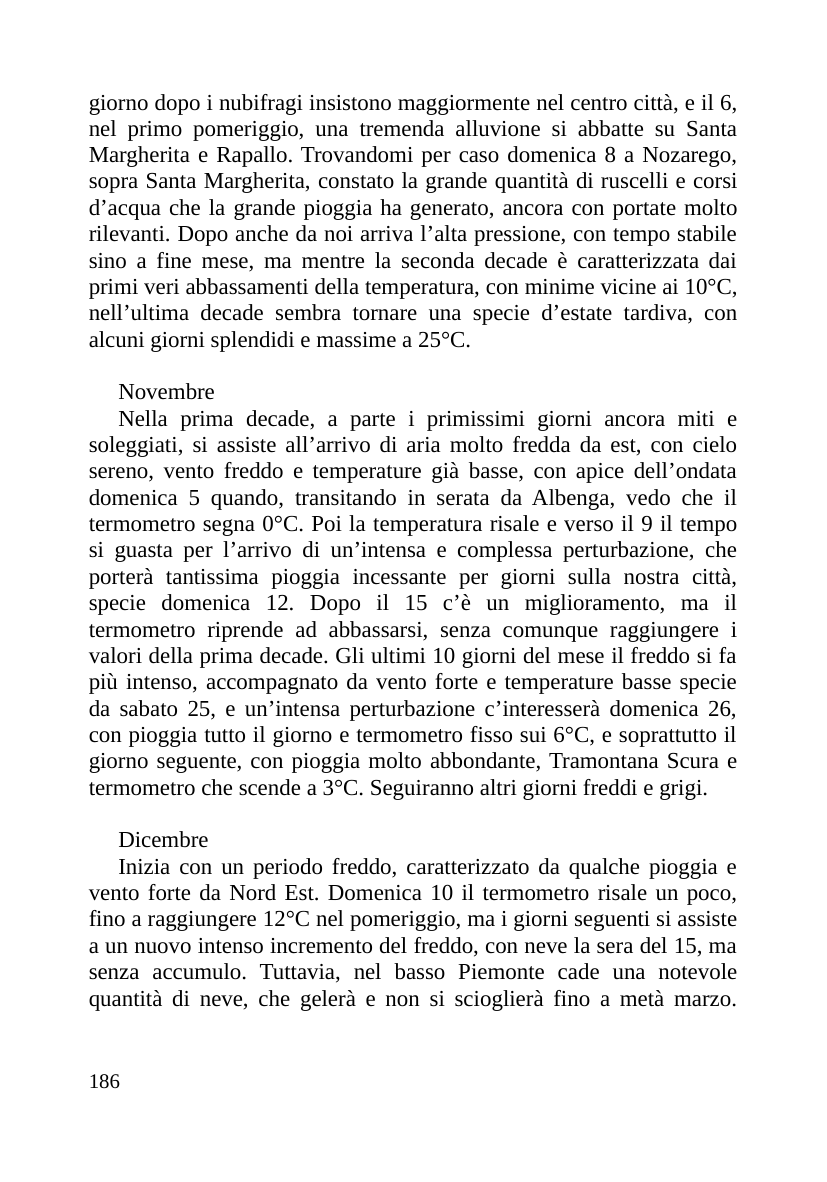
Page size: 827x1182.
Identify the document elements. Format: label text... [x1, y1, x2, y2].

text giorno dopo i nubifragi insistono maggiormente nel centro città, e il 6, nel primo pomeriggio, una tremenda alluvione si abbatte su Santa Margherita e Rapallo. Trovandomi per caso domenica 8 a Nozarego, sopra Santa Margherita, constato la grande quantità di ruscelli e corsi d’acqua che la grande pioggia ha generato, ancora con portate molto rilevanti. Dopo anche da noi arriva l’alta pressione, con tempo stabile sino a fine mese, ma mentre la seconda decade è caratterizzata dai primi veri abbassamenti della temperatura, con minime vicine ai 10°C, nell’ultima decade sembra tornare una specie d’estate tardiva, con alcuni giorni splendidi e massime a 25°C. [88, 88, 738, 352]
text Dicembre [88, 826, 738, 853]
text Nella prima decade, a parte i primissimi giorni ancora miti e soleggiati, si assiste all’arrivo di aria molto fredda da est, con cielo sereno, vento freddo e temperature già basse, con apice dell’ondata domenica 5 quando, transitando in serata da Albenga, vedo che il termometro segna 0°C. Poi la temperatura risale e verso il 9 il tempo si guasta per l’arrivo di un’intensa e complessa perturbazione, che porterà tantissima pioggia incessante per giorni sulla nostra città, specie domenica 12. Dopo il 15 c’è un miglioramento, ma il termometro riprende ad abbassarsi, senza comunque raggiungere i valori della prima decade. Gli ultimi 10 giorni del mese il freddo si fa più intenso, accompagnato da vento forte e temperature basse specie da sabato 25, e un’intensa perturbazione c’interesserà domenica 26, con pioggia tutto il giorno e termometro fisso sui 6°C, e soprattutto il giorno seguente, con pioggia molto abbondante, Tramontana Scura e termometro che scende a 3°C. Seguiranno altri giorni freddi e grigi. [88, 405, 738, 800]
text Inizia con un periodo freddo, caratterizzato da qualche pioggia e vento forte da Nord Est. Domenica 10 il termometro risale un poco, fino a raggiungere 12°C nel pomeriggio, ma i giorni seguenti si assiste a un nuovo intenso incremento del freddo, con neve la sera del 15, ma senza accumulo. Tuttavia, nel basso Piemonte cade una notevole quantità di neve, che gelerà e non si scioglierà fino a metà marzo. [88, 853, 738, 1011]
text Novembre [88, 378, 738, 405]
